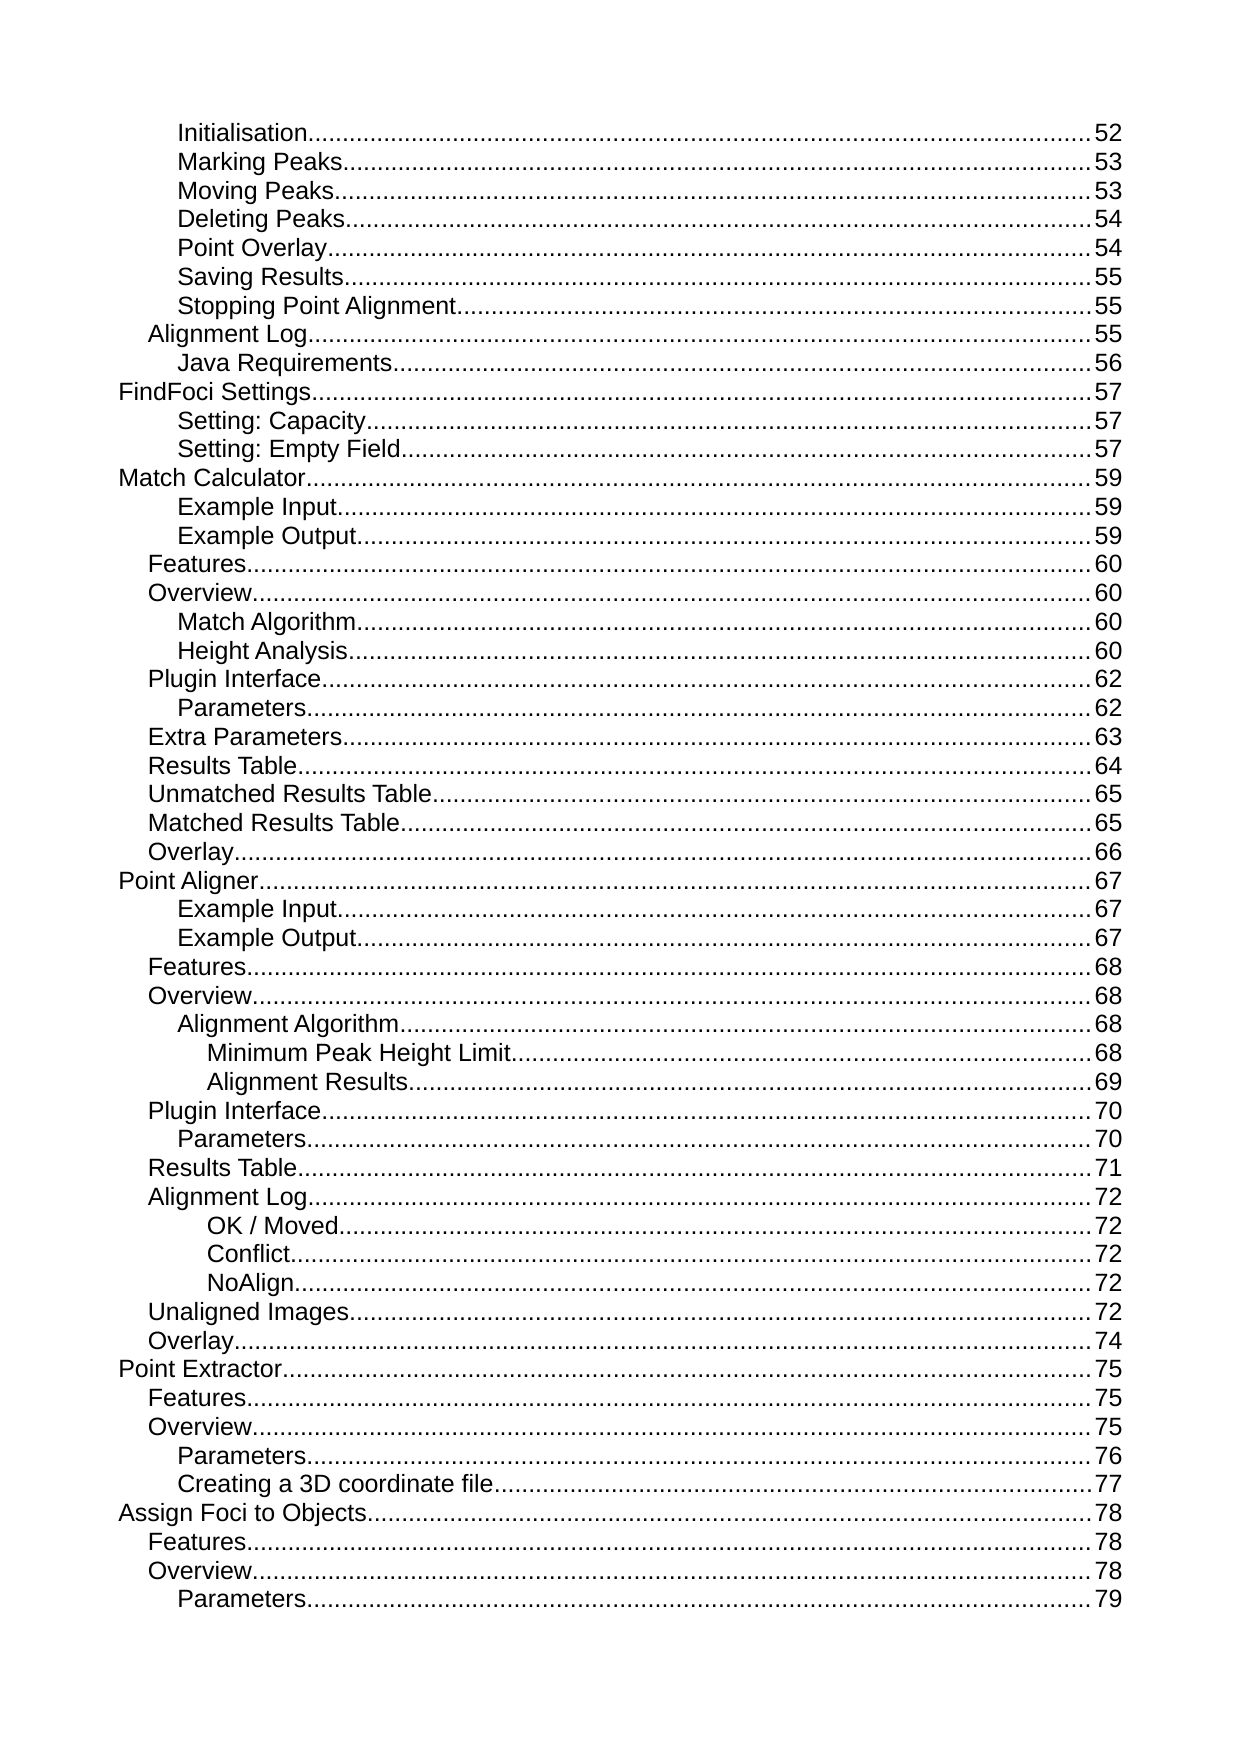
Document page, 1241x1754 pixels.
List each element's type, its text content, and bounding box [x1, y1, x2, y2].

text Features 68 [148, 952, 1122, 981]
text Results Table 71 [148, 1153, 1122, 1182]
text Conflict 72 [207, 1239, 1122, 1268]
text Parameters 76 [177, 1441, 1122, 1469]
text Point Extractor 75 [118, 1354, 1122, 1383]
text Overview 68 [148, 981, 1122, 1009]
text Parameters 79 [177, 1584, 1122, 1613]
text Setting: Empty Field 57 [177, 434, 1122, 463]
text Height Analysis 60 [177, 636, 1122, 664]
text Example Input 59 [177, 492, 1122, 521]
text Initialisation 52 [177, 118, 1122, 147]
text Stopping Point Alignment 55 [177, 291, 1122, 319]
text Features 78 [148, 1527, 1122, 1556]
text NoAlign 72 [207, 1268, 1122, 1297]
text Point Aligner 67 [118, 866, 1122, 894]
text Java Requirements 56 [177, 348, 1122, 377]
text Alignment Log 72 [148, 1182, 1122, 1211]
text Match Algorithm 60 [177, 607, 1122, 636]
text Features 60 [148, 549, 1122, 578]
text Creating a 3D coordinate file 77 [177, 1469, 1122, 1498]
text Extra Parameters 63 [148, 722, 1122, 751]
text Results Table 64 [148, 751, 1122, 779]
text Features 75 [148, 1383, 1122, 1412]
text Overview 78 [148, 1556, 1122, 1584]
text Saving Results 55 [177, 262, 1122, 291]
text Alignment Results 69 [207, 1067, 1122, 1096]
text Plugin Interface 70 [148, 1096, 1122, 1124]
text Alignment Algorithm 68 [177, 1009, 1122, 1038]
text Unmatched Results Table 65 [148, 779, 1122, 808]
text Parameters 70 [177, 1124, 1122, 1153]
text Matched Results Table 65 [148, 808, 1122, 837]
text Example Output 59 [177, 521, 1122, 549]
text Moving Peaks 53 [177, 176, 1122, 204]
text Setting: Capacity 57 [177, 406, 1122, 434]
text Unaligned Images 72 [148, 1297, 1122, 1326]
text Plugin Interface 62 [148, 664, 1122, 693]
text Alignment Log 55 [148, 319, 1122, 348]
text Match Calculator 59 [118, 463, 1122, 492]
text Overview 75 [148, 1412, 1122, 1441]
text Point Overlay 54 [177, 233, 1122, 262]
text Marking Peaks 53 [177, 147, 1122, 176]
text Deleting Peaks 54 [177, 204, 1122, 233]
text Overlay 66 [148, 837, 1122, 866]
text Overview 60 [148, 578, 1122, 607]
text Overlay 74 [148, 1326, 1122, 1354]
text Minimum Peak Height Limit 68 [207, 1038, 1122, 1067]
text OK / Moved 72 [207, 1211, 1122, 1239]
text Assign Foci to Objects 78 [118, 1498, 1122, 1527]
text FindFoci Settings 57 [118, 377, 1122, 406]
text Example Input 67 [177, 894, 1122, 923]
text Example Output 67 [177, 923, 1122, 952]
text Parameters 62 [177, 693, 1122, 722]
